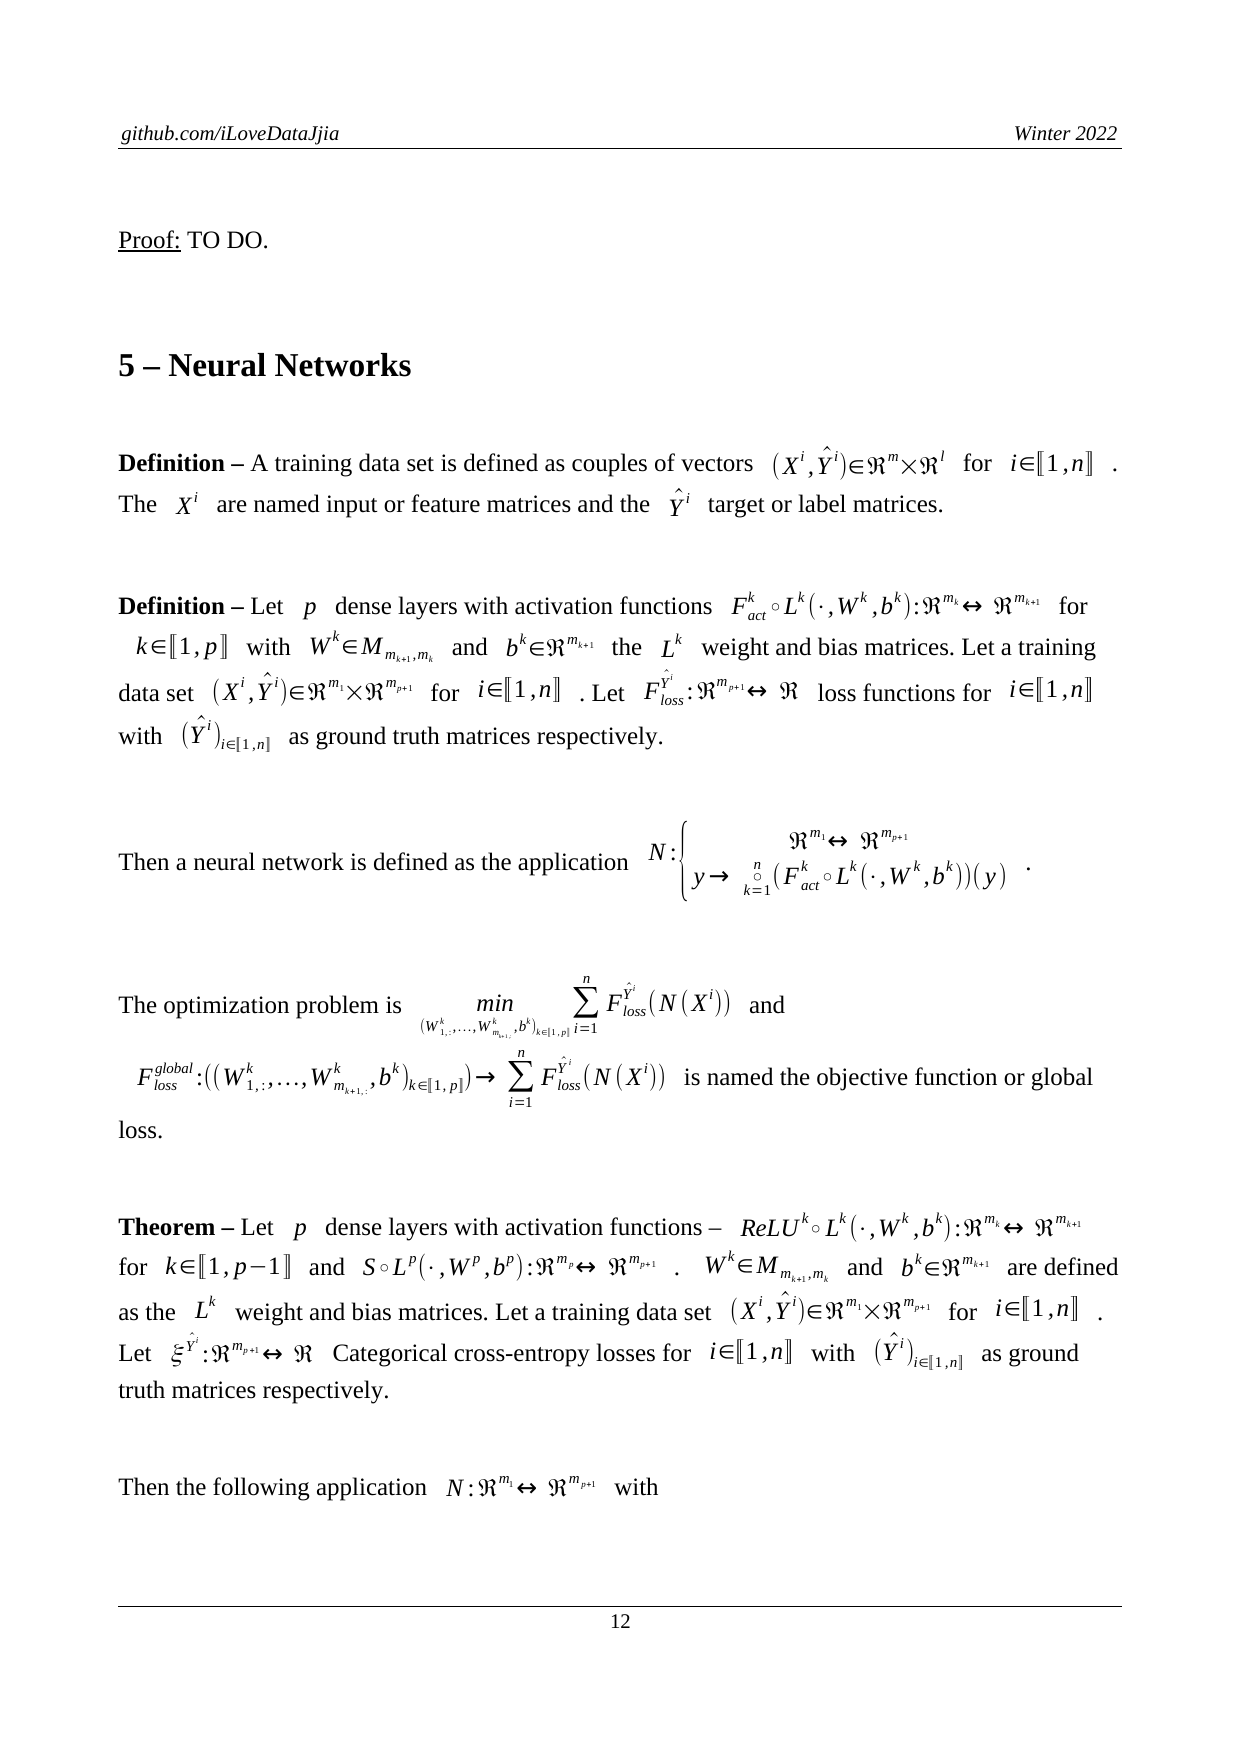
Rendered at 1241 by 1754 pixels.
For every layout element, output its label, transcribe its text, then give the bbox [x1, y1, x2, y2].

text Theorem – Letdense layers with activation functions –forand. andare defined as theweight and bias matrices. Let a training data setfor. LetCategorical cross-entropy losses forwithas ground truth matrices respectively. [118, 1210, 1122, 1404]
text Definition – Letdense layers with activation functionsforwithandtheweight and bias matrices. Let a training data setfor. Letloss functions forwithas ground truth matrices respectively. [118, 588, 1122, 753]
text Then the following applicationwith [118, 1470, 1122, 1502]
subtitle 5 – Neural Networks [118, 346, 1122, 384]
text The optimization problem isand is named the objective function or global loss. [118, 969, 1122, 1143]
text Then a neural network is defined as the application. [118, 819, 1122, 903]
text Proof: TO DO. [118, 225, 1122, 254]
text Definition – A training data set is defined as couples of vectorsfor. Theare named input or feature matrices and thetarget or label matrices. [118, 444, 1122, 522]
